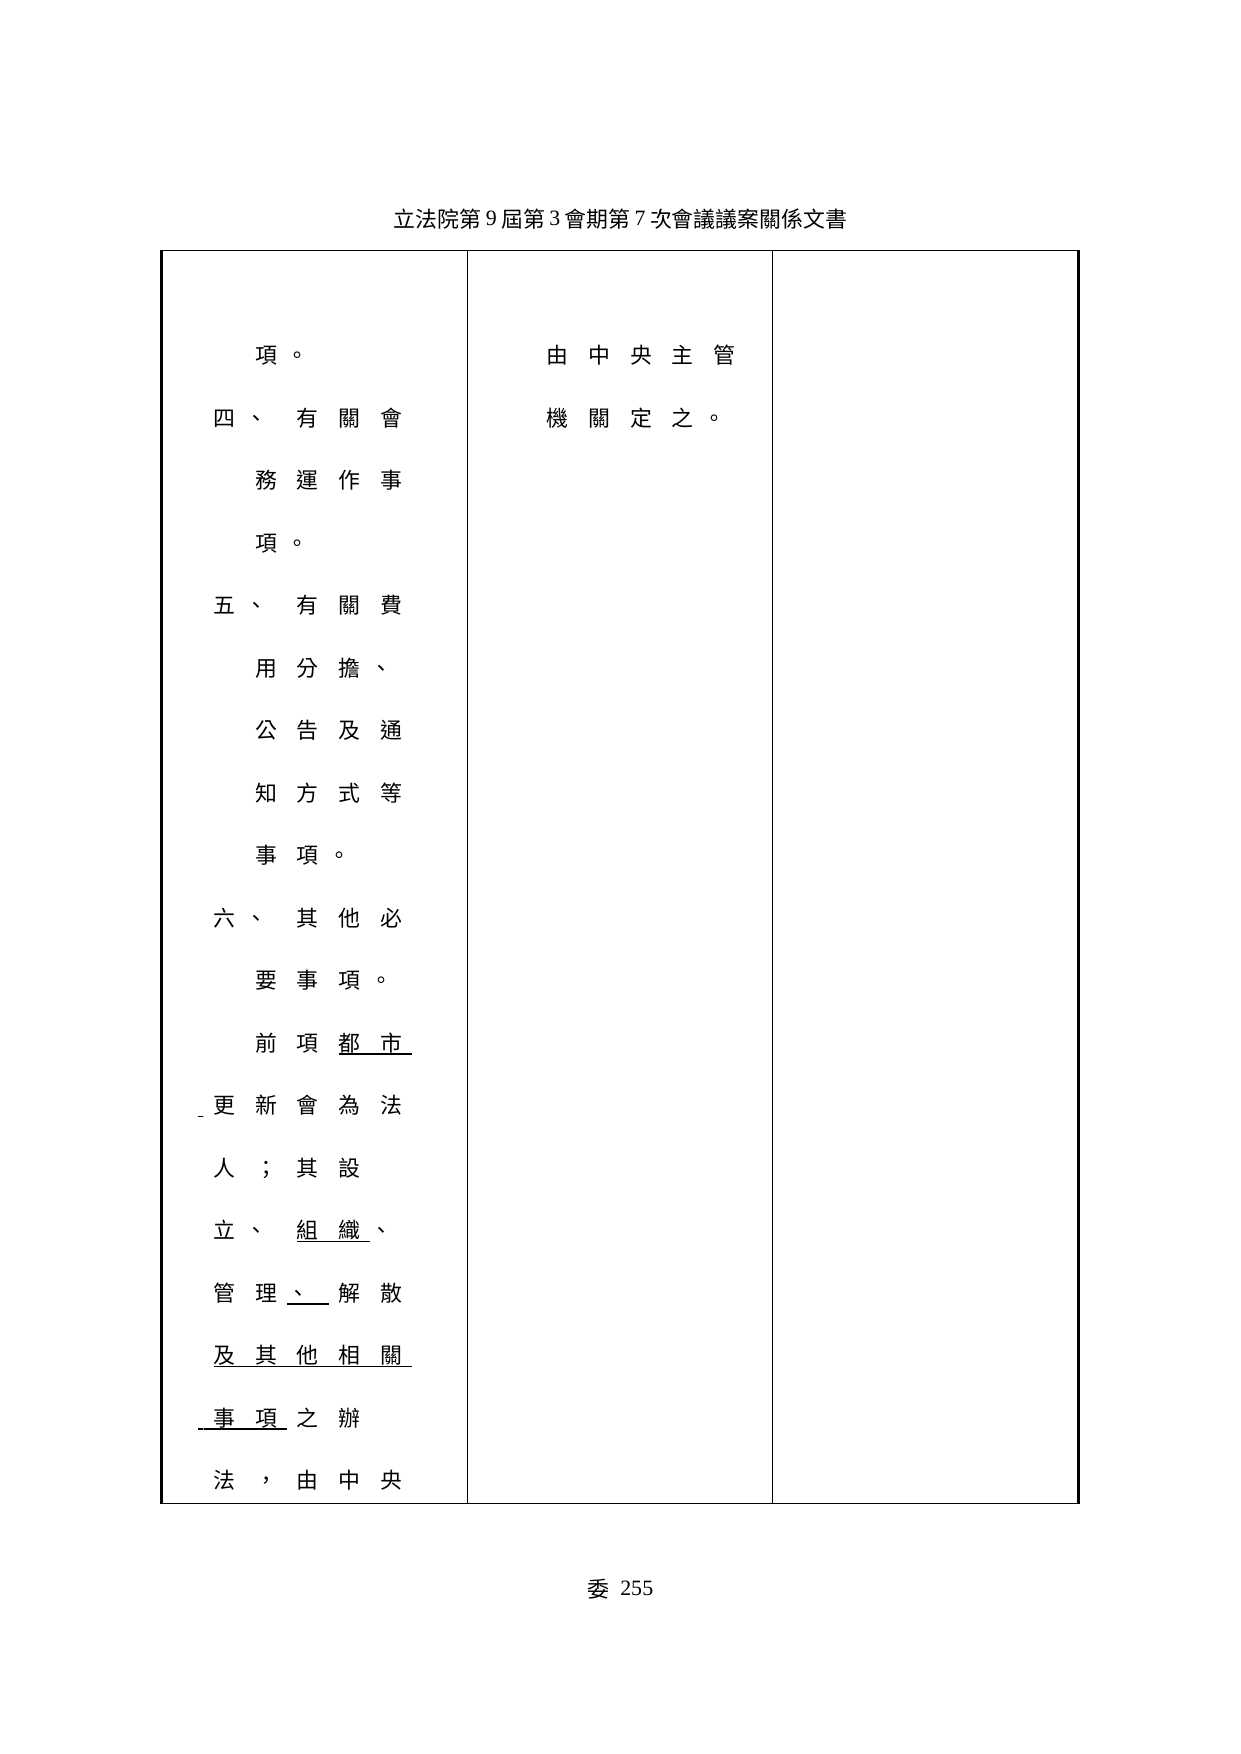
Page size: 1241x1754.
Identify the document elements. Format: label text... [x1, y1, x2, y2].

table_cell [773, 251, 1077, 1503]
table_cell 由中央主管機關定之。 [468, 251, 772, 1503]
table_cell 項。 四、有關會務運作事項。 五、有關費用分擔、公告及通知方式等事項。 六、其他必要事項。 前項都市更新會為法人；其設立、組織、管理、解散及其他相關事項之辦法，由中央 [163, 251, 467, 1503]
